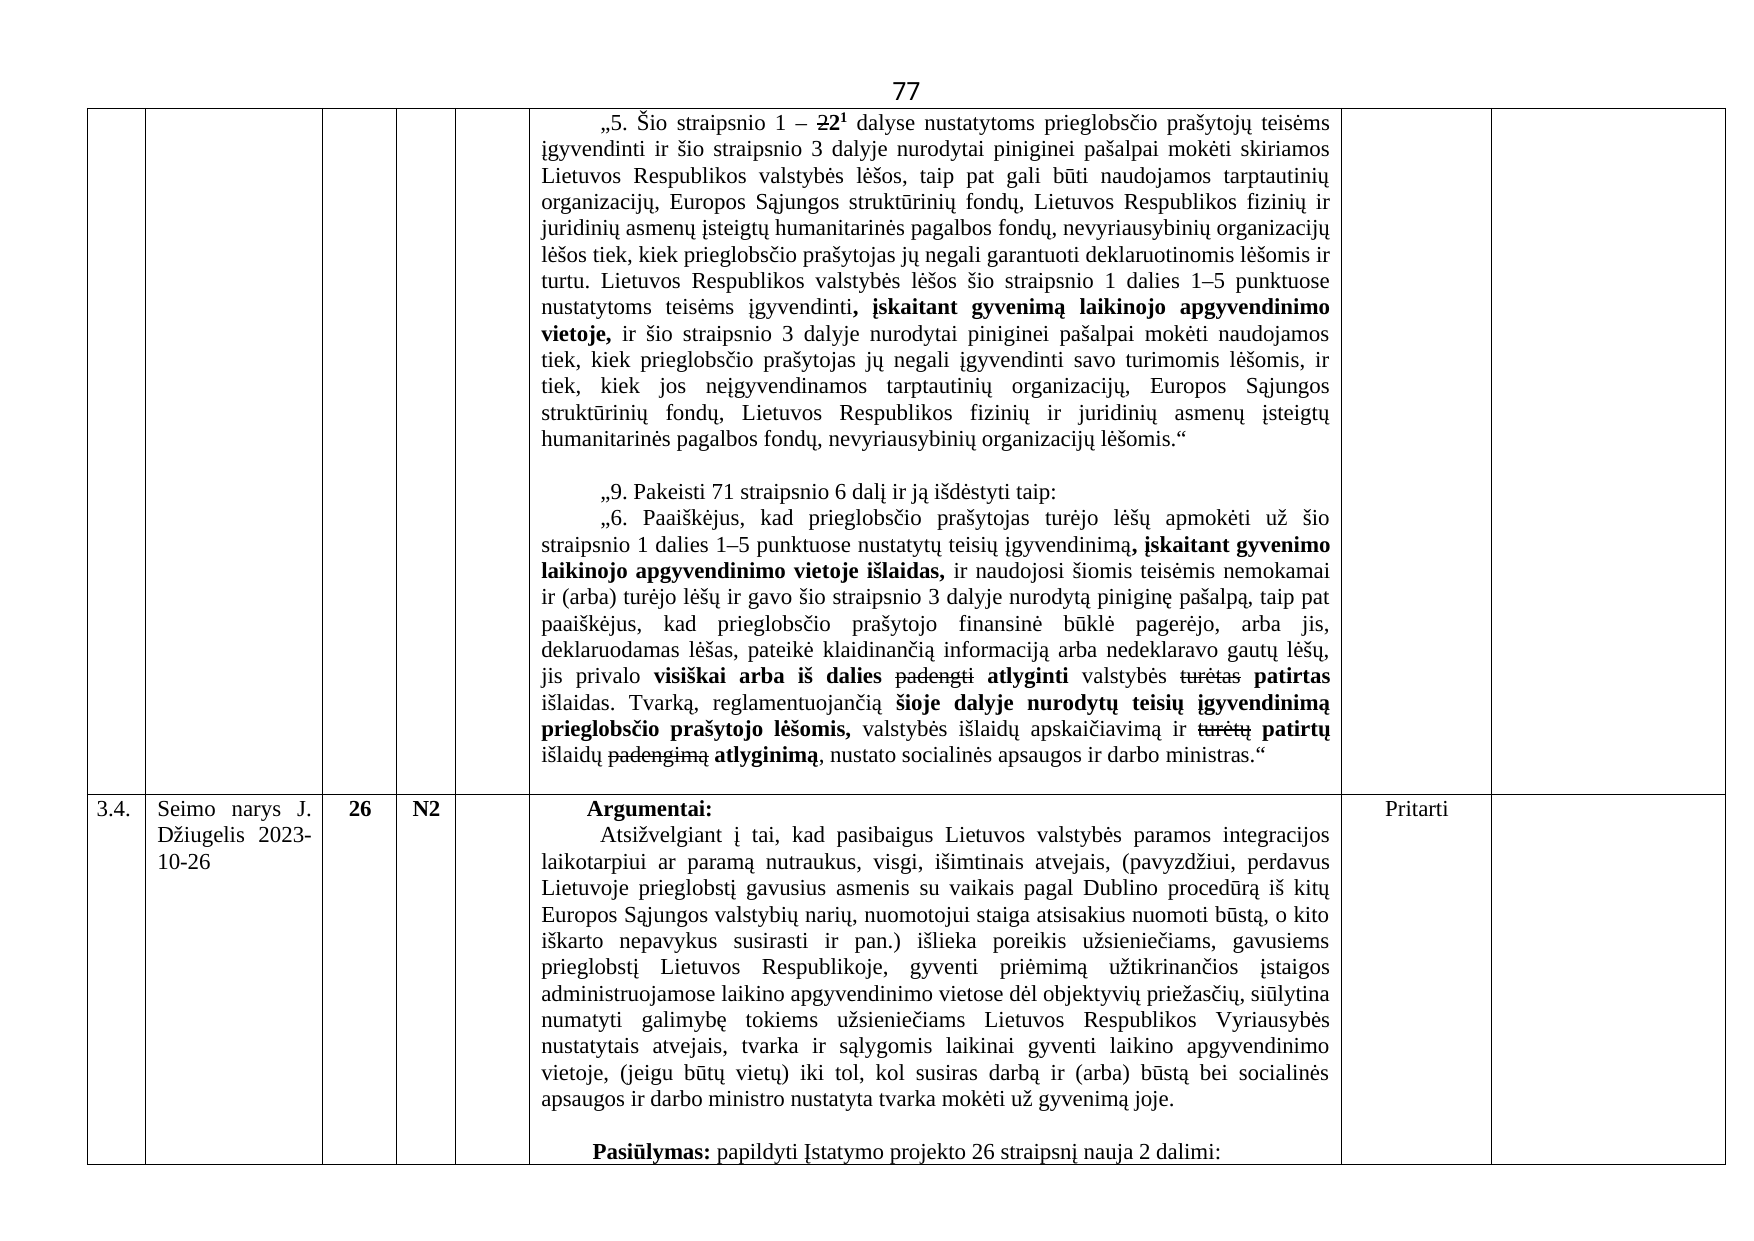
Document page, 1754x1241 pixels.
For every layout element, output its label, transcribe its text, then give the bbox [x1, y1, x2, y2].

table_cell 26 [323, 795, 396, 1164]
table_cell [146, 109, 322, 794]
table_cell [1492, 109, 1725, 794]
table_cell Pritarti [1342, 795, 1491, 1164]
table_cell [397, 109, 455, 794]
table_cell [1342, 109, 1491, 794]
table_cell [456, 109, 529, 794]
table_cell [323, 109, 396, 794]
table_cell Seimo narys J. Džiugelis 2023-10-26 [146, 795, 322, 1164]
table_cell Argumentai: Atsižvelgiant į tai, kad pasibaigus Lietuvos valstybės paramos integracijos laikotarpiui ar paramą nutraukus, visgi, išimtinais atvejais, (pavyzdžiui, perdavus Lietuvoje prieglobstį gavusius asmenis su vaikais pagal Dublino procedūrą iš kitų Europos Sąjungos valstybių narių, nuomotojui staiga atsisakius nuomoti būstą, o kito iškarto nepavykus susirasti ir pan.) išlieka poreikis užsieniečiams, gavusiems prieglobstį Lietuvos Respublikoje, gyventi priėmimą užtikrinančios įstaigos administruojamose laikino apgyvendinimo vietose dėl objektyvių priežasčių, siūlytina numatyti galimybę tokiems užsieniečiams Lietuvos Respublikos Vyriausybės nustatytais atvejais, tvarka ir sąlygomis laikinai gyventi laikino apgyvendinimo vietoje, (jeigu būtų vietų) iki tol, kol susiras darbą ir (arba) būstą bei socialinės apsaugos ir darbo ministro nustatyta tvarka mokėti už gyvenimą joje. Pasiūlymas: papildyti Įstatymo projekto 26 straipsnį nauja 2 dalimi: [530, 795, 1341, 1164]
table_cell [1492, 795, 1725, 1164]
table_cell „5. Šio straipsnio 1 – 221 dalyse nustatytoms prieglobsčio prašytojų teisėms įgyvendinti ir šio straipsnio 3 dalyje nurodytai piniginei pašalpai mokėti skiriamos Lietuvos Respublikos valstybės lėšos, taip pat gali būti naudojamos tarptautinių organizacijų, Europos Sąjungos struktūrinių fondų, Lietuvos Respublikos fizinių ir juridinių asmenų įsteigtų humanitarinės pagalbos fondų, nevyriausybinių organizacijų lėšos tiek, kiek prieglobsčio prašytojas jų negali garantuoti deklaruotinomis lėšomis ir turtu. Lietuvos Respublikos valstybės lėšos šio straipsnio 1 dalies 1–5 punktuose nustatytoms teisėms įgyvendinti, įskaitant gyvenimą laikinojo apgyvendinimo vietoje, ir šio straipsnio 3 dalyje nurodytai piniginei pašalpai mokėti naudojamos tiek, kiek prieglobsčio prašytojas jų negali įgyvendinti savo turimomis lėšomis, ir tiek, kiek jos neįgyvendinamos tarptautinių organizacijų, Europos Sąjungos struktūrinių fondų, Lietuvos Respublikos fizinių ir juridinių asmenų įsteigtų humanitarinės pagalbos fondų, nevyriausybinių organizacijų lėšomis.“ „9. Pakeisti 71 straipsnio 6 dalį ir ją išdėstyti taip: „6. Paaiškėjus, kad prieglobsčio prašytojas turėjo lėšų apmokėti už šio straipsnio 1 dalies 1–5 punktuose nustatytų teisių įgyvendinimą, įskaitant gyvenimo laikinojo apgyvendinimo vietoje išlaidas, ir naudojosi šiomis teisėmis nemokamai ir (arba) turėjo lėšų ir gavo šio straipsnio 3 dalyje nurodytą piniginę pašalpą, taip pat paaiškėjus, kad prieglobsčio prašytojo finansinė būklė pagerėjo, arba jis, deklaruodamas lėšas, pateikė klaidinančią informaciją arba nedeklaravo gautų lėšų, jis privalo visiškai arba iš dalies padengti atlyginti valstybės turėtas patirtas išlaidas. Tvarką, reglamentuojančią šioje dalyje nurodytų teisių įgyvendinimą prieglobsčio prašytojo lėšomis, valstybės išlaidų apskaičiavimą ir turėtų patirtų išlaidų padengimą atlyginimą, nustato socialinės apsaugos ir darbo ministras.“ [530, 109, 1341, 794]
table_cell 3.4. [88, 795, 145, 1164]
table_cell [456, 795, 529, 1164]
table_cell [88, 109, 145, 794]
table_cell N2 [397, 795, 455, 1164]
